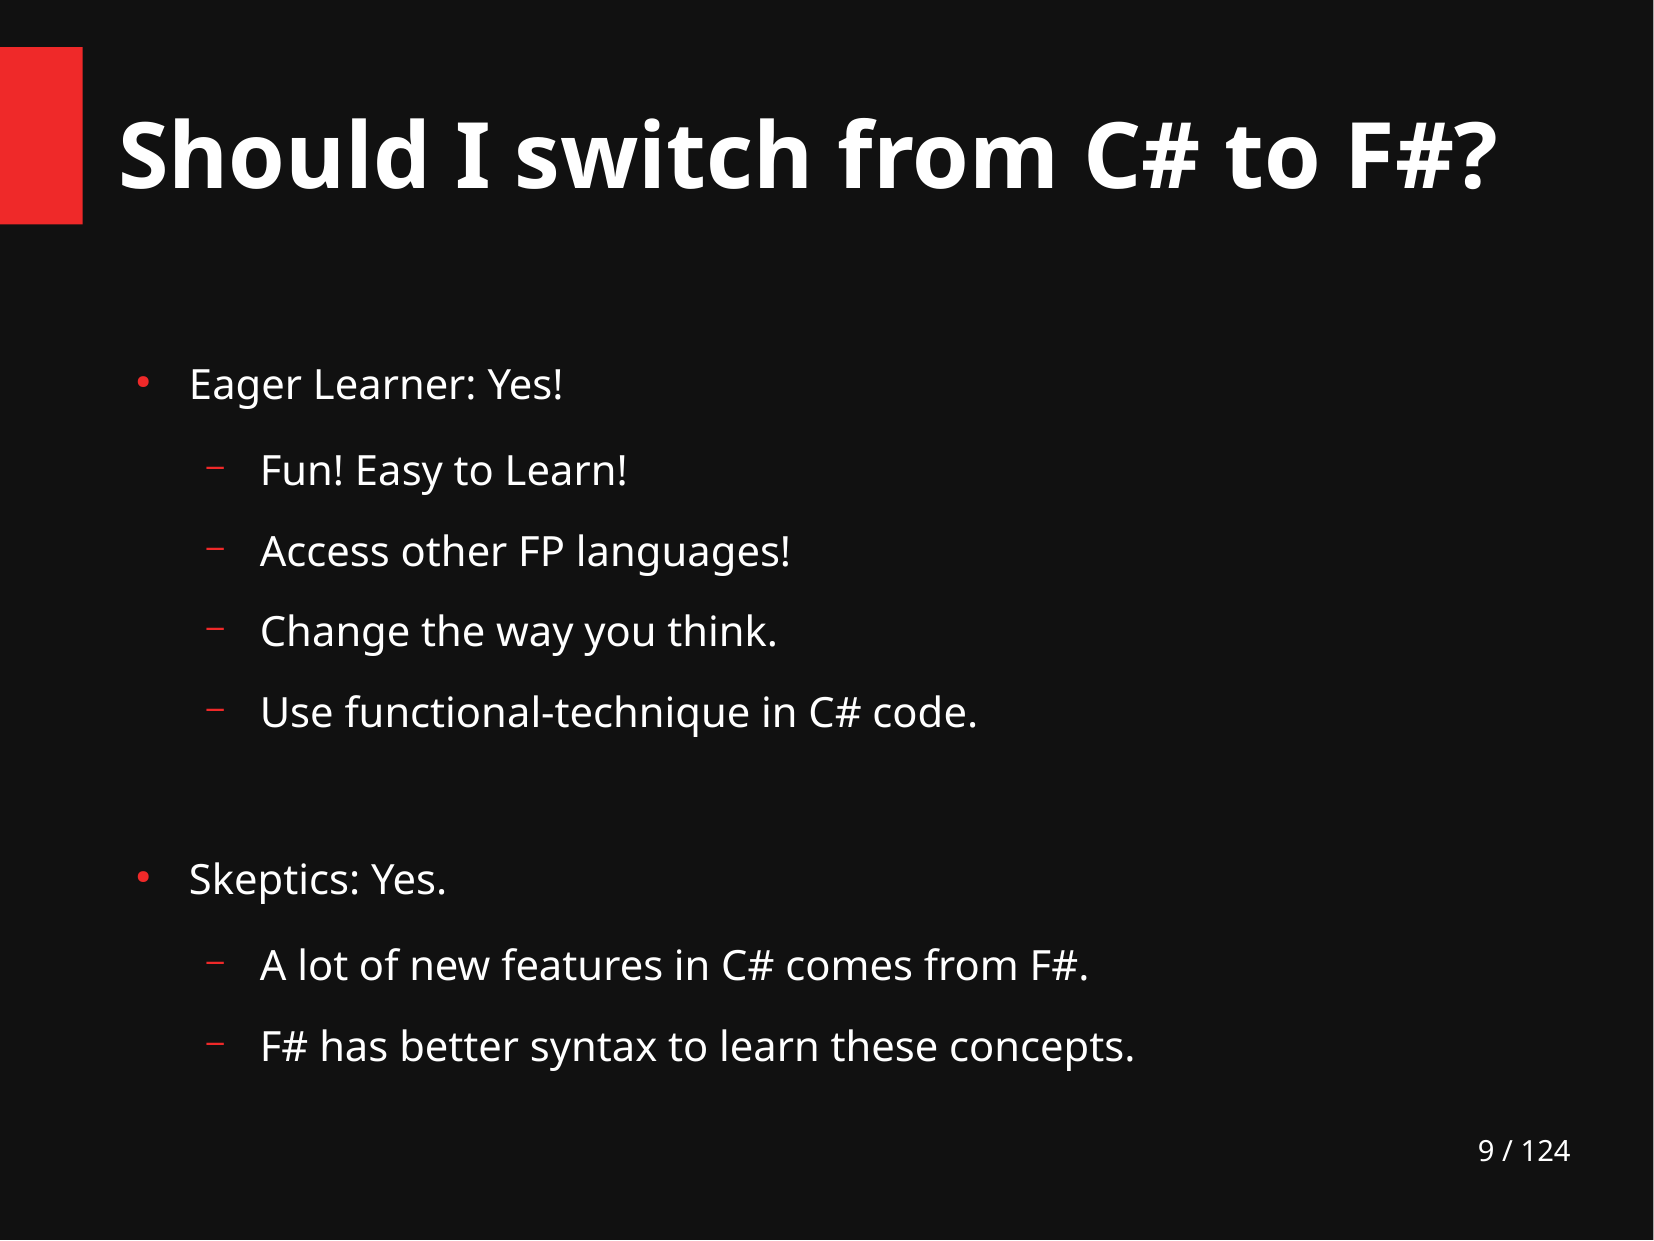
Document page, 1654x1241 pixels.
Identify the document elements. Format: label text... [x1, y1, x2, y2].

title Should I switch from C# to F#? [118, 49, 1571, 257]
list Eager Learner: Yes! Fun! Easy to Learn! Access other FP languages! Change the way you think. Use functional-technique in C# code. Skeptics: Yes. A lot of new features in C# comes from F#. F# has better syntax to learn these concepts. [118, 354, 1536, 1074]
